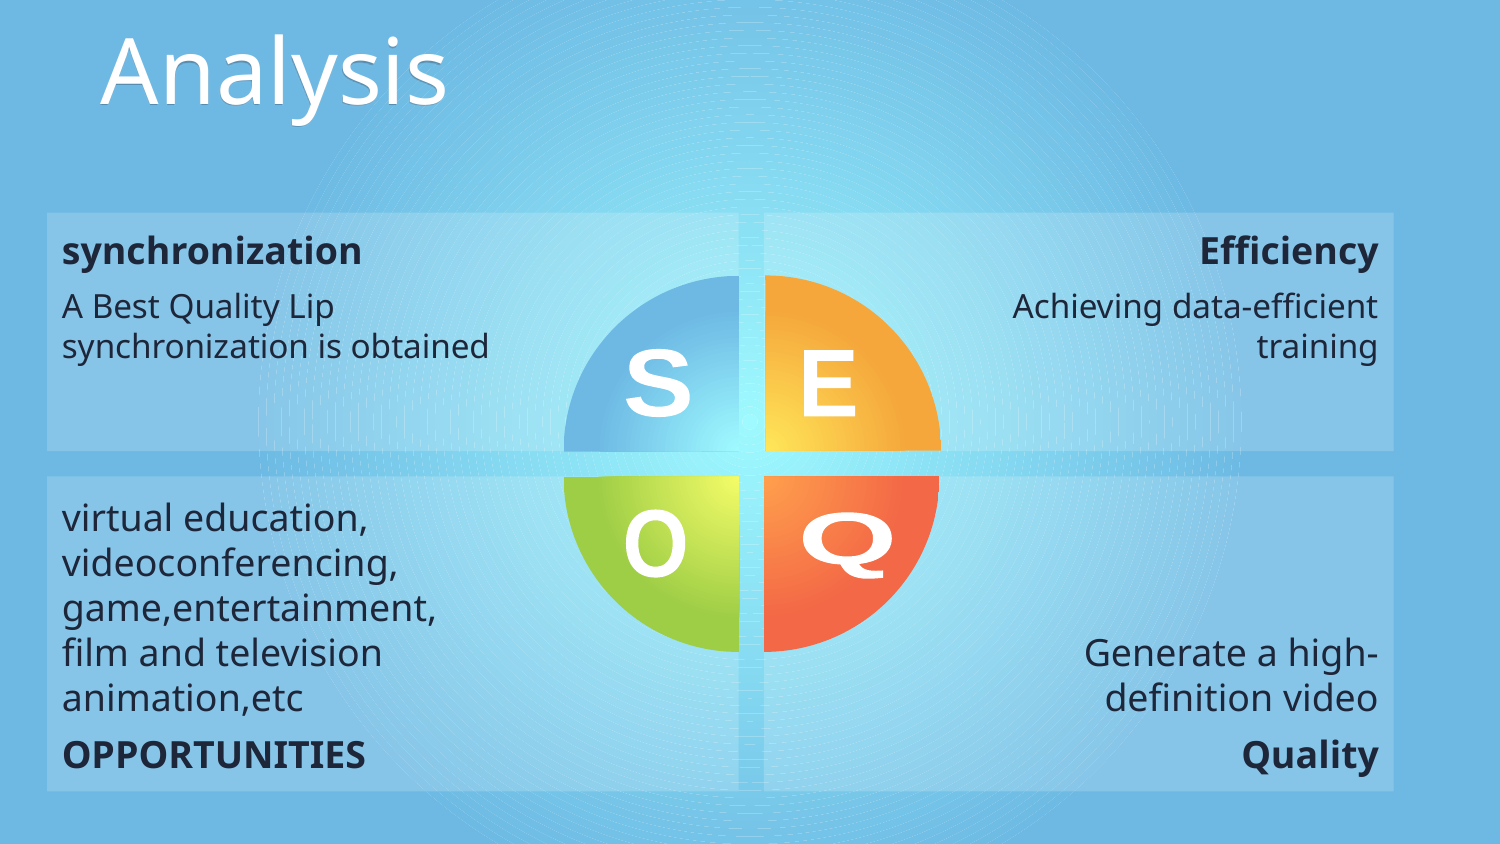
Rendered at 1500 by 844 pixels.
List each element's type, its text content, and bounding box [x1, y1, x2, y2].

text_box [765, 275, 942, 451]
text_box Analysis [100, 23, 520, 125]
text_box O [625, 509, 686, 578]
text_box Q [803, 512, 892, 579]
text_box S [625, 348, 690, 418]
text_box E [804, 350, 856, 417]
text_box virtual education, videoconferencing, game,entertainment, film and television animation,etc OPPORTUNITIES [47, 476, 739, 792]
text_box Generate a high-definition video Quality [763, 476, 1394, 792]
text_box [563, 275, 739, 452]
text_box Efficiency Achieving data-efficient training [763, 212, 1394, 452]
text_box [764, 476, 940, 652]
text_box [563, 476, 740, 652]
text_box synchronization A Best Quality Lip synchronization is obtained [47, 212, 739, 452]
text_box Analysis [119, 48, 139, 76]
